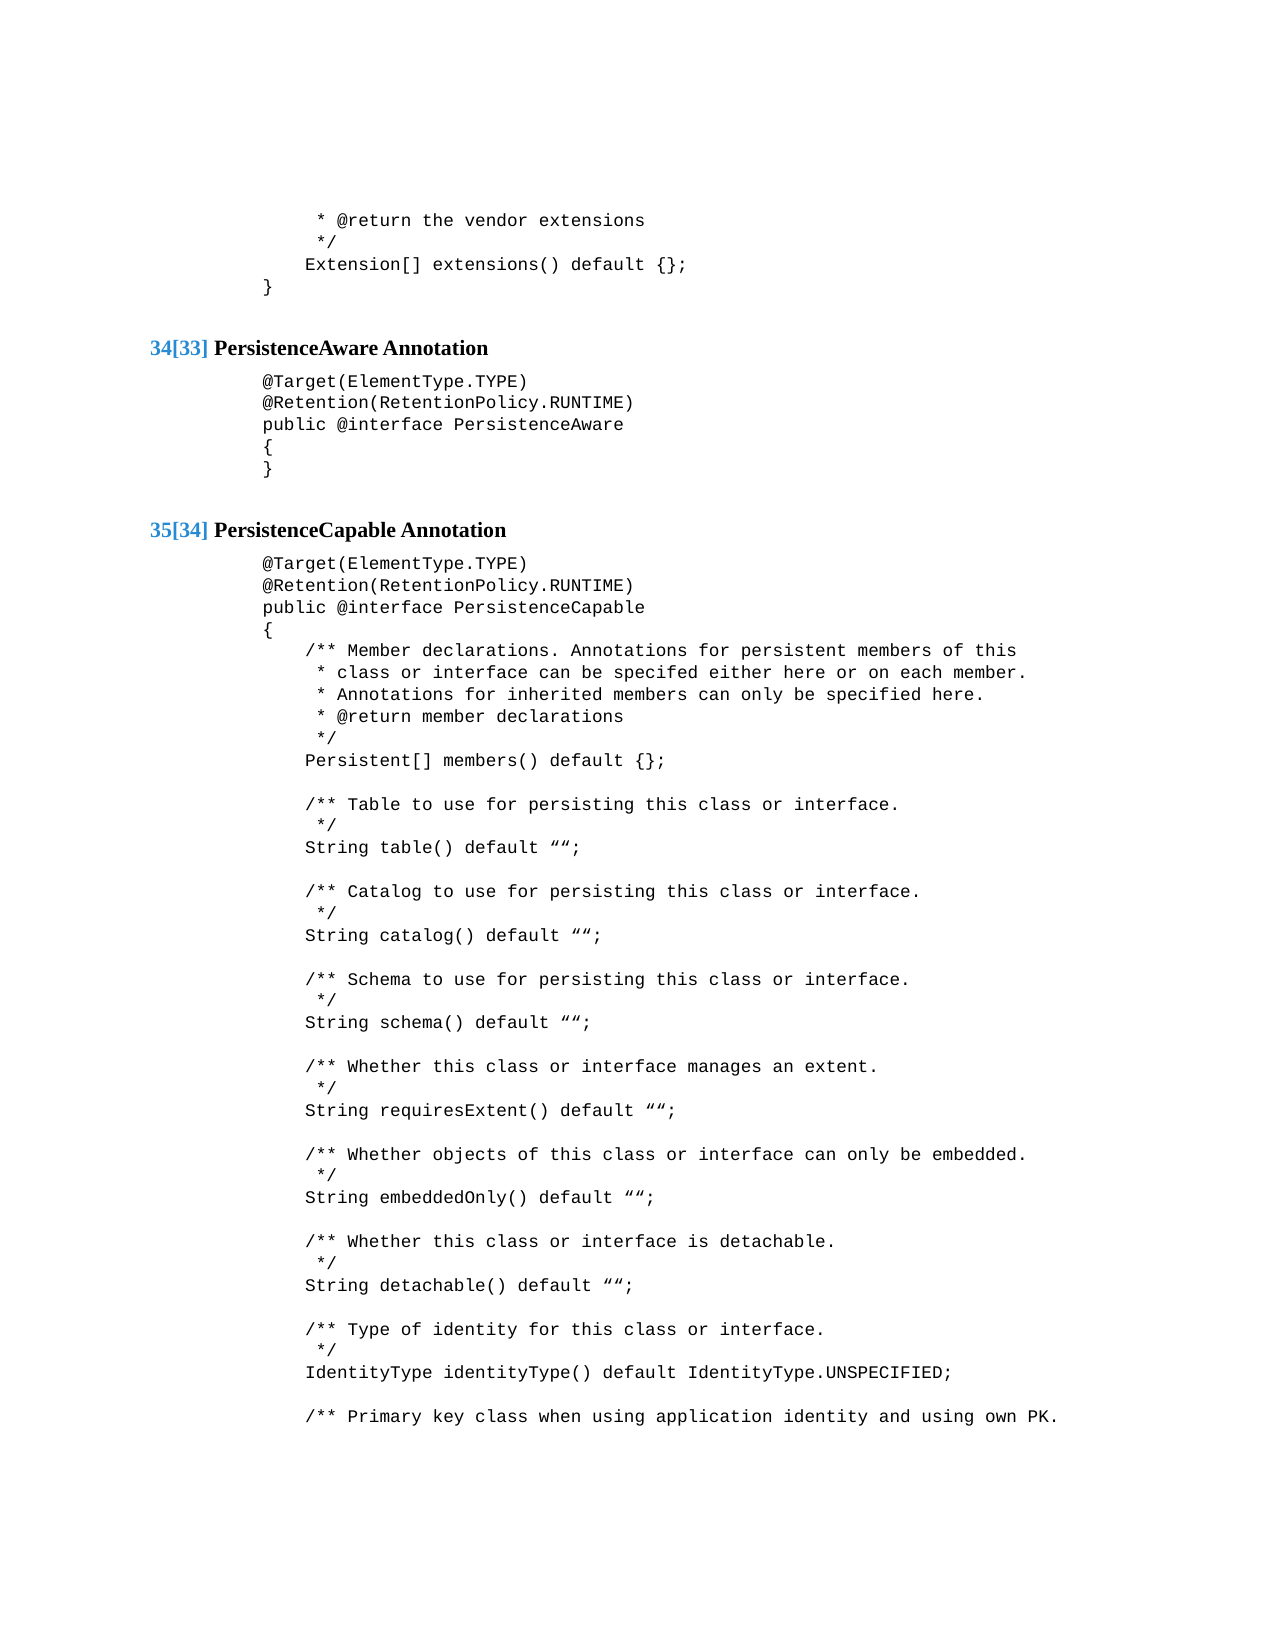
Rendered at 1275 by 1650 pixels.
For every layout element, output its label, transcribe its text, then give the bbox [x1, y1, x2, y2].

text /** Table to use for persisting this class or interface. [262, 793, 1125, 815]
text { [262, 436, 1125, 458]
text */ [262, 232, 1125, 254]
text */ [262, 990, 1125, 1012]
text } [262, 276, 1125, 297]
text */ [262, 1340, 1125, 1362]
text String detachable() default ““; [262, 1274, 1125, 1296]
subtitle PersistenceCapable Annotation [150, 516, 1125, 542]
subtitle PersistenceAware Annotation [150, 334, 1125, 360]
text String requiresExtent() default ““; [262, 1099, 1125, 1121]
text /** Catalog to use for persisting this class or interface. [262, 881, 1125, 903]
text * @return member declarations [262, 706, 1125, 728]
text @Target(ElementType.TYPE) [262, 553, 1125, 574]
text Persistent[] members() default {}; [262, 749, 1125, 771]
text /** Type of identity for this class or interface. [262, 1318, 1125, 1340]
text @Target(ElementType.TYPE) [262, 370, 1125, 392]
text * class or interface can be specifed either here or on each member. [262, 662, 1125, 684]
text */ [262, 903, 1125, 924]
text /** Primary key class when using application identity and using own PK. [262, 1406, 1125, 1428]
text */ [262, 728, 1125, 749]
text String catalog() default ““; [262, 924, 1125, 946]
text @Retention(RetentionPolicy.RUNTIME) [262, 392, 1125, 414]
text * @return the vendor extensions [262, 210, 1125, 232]
text /** Whether this class or interface is detachable. [262, 1231, 1125, 1253]
text public @interface PersistenceAware [262, 414, 1125, 436]
text */ [262, 1165, 1125, 1187]
text String embeddedOnly() default ““; [262, 1187, 1125, 1209]
text @Retention(RetentionPolicy.RUNTIME) [262, 574, 1125, 596]
text /** Member declarations. Annotations for persistent members of this [262, 640, 1125, 662]
text public @interface PersistenceCapable [262, 596, 1125, 618]
text String table() default ““; [262, 837, 1125, 859]
text /** Schema to use for persisting this class or interface. [262, 968, 1125, 990]
text String schema() default ““; [262, 1012, 1125, 1034]
text } [262, 458, 1125, 480]
text { [262, 618, 1125, 640]
text IdentityType identityType() default IdentityType.UNSPECIFIED; [262, 1362, 1125, 1384]
text Extension[] extensions() default {}; [262, 254, 1125, 276]
text */ [262, 1253, 1125, 1274]
text /** Whether objects of this class or interface can only be embedded. [262, 1143, 1125, 1165]
text * Annotations for inherited members can only be specified here. [262, 684, 1125, 706]
text */ [262, 815, 1125, 837]
text */ [262, 1078, 1125, 1099]
text /** Whether this class or interface manages an extent. [262, 1056, 1125, 1078]
